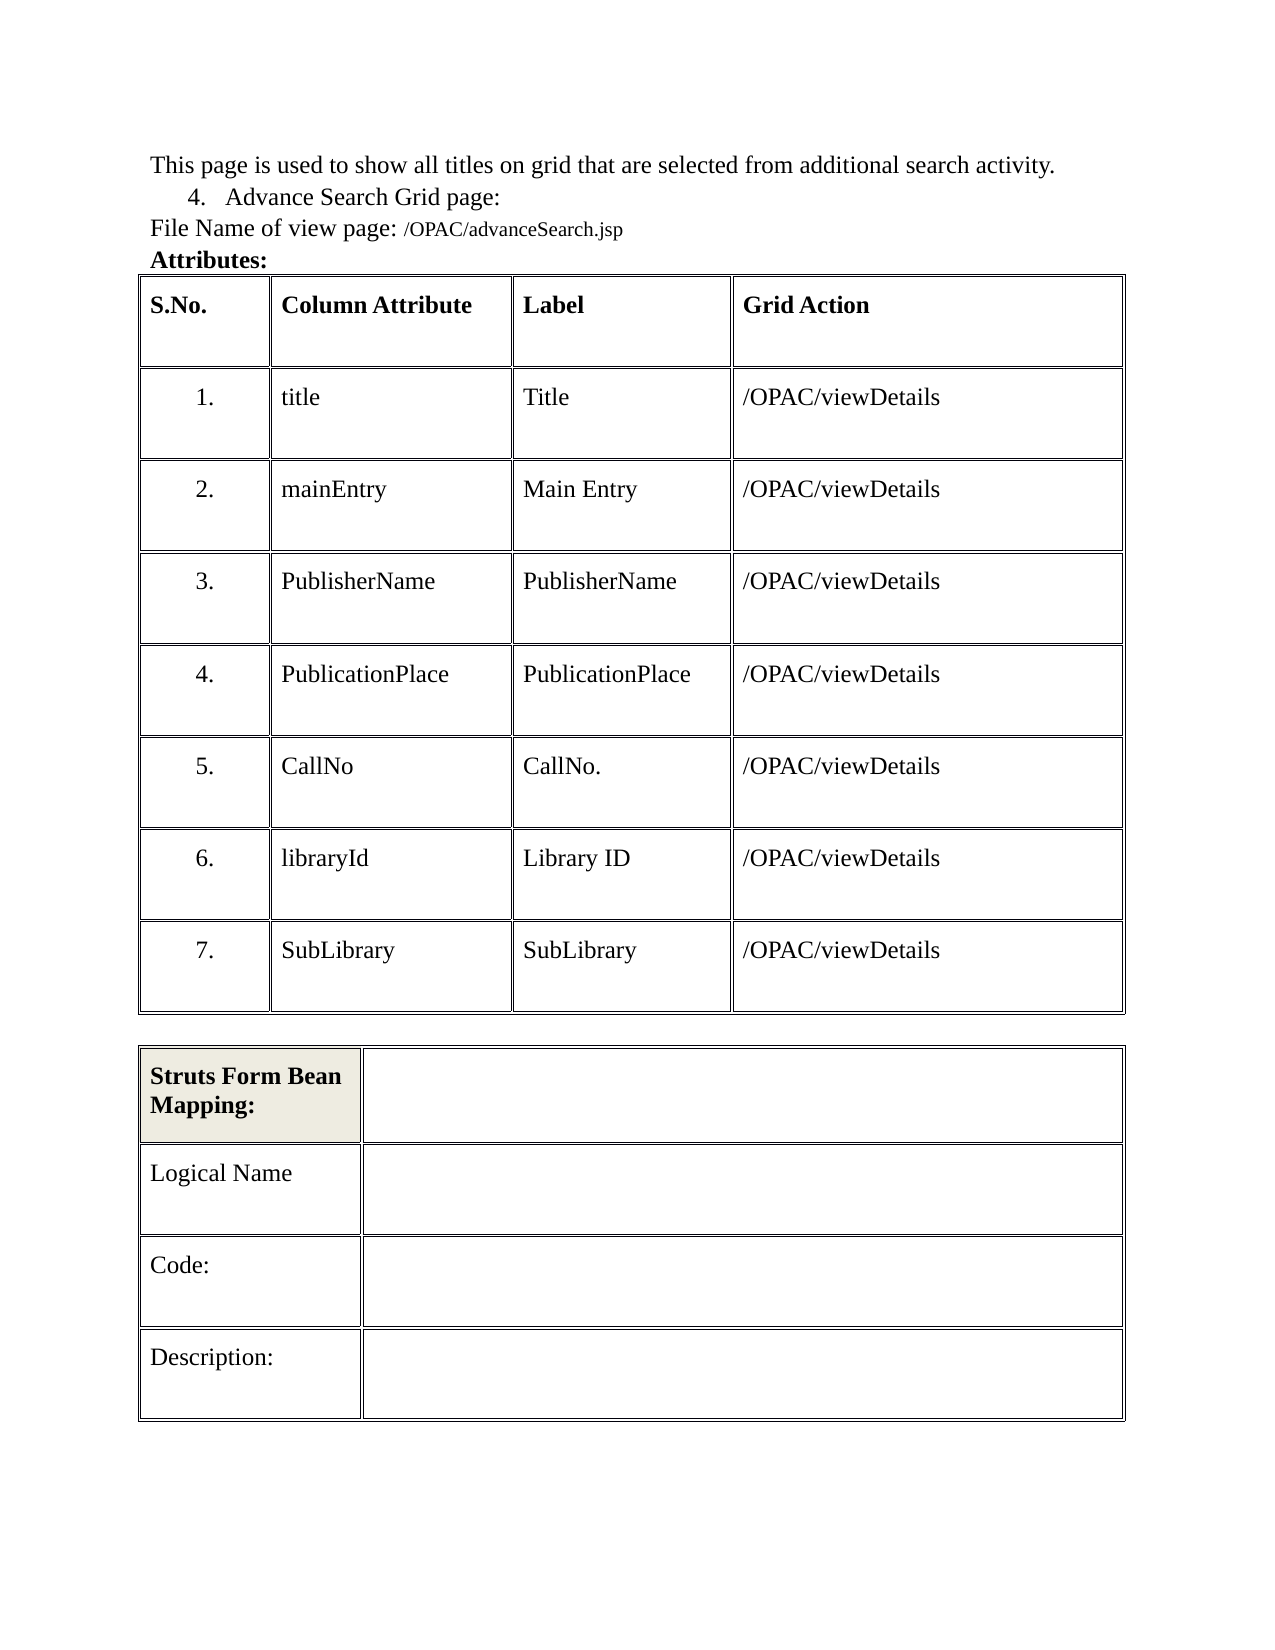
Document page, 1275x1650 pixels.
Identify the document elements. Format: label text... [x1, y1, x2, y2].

table_cell /OPAC/viewDetails [734, 554, 1122, 642]
table_cell SubLibrary [514, 922, 730, 1011]
table_cell 7. [141, 922, 269, 1011]
table_cell CallNo [272, 738, 511, 827]
table_header Struts Form Bean Mapping: [141, 1049, 360, 1142]
table_cell 4. [141, 646, 269, 735]
table_cell /OPAC/viewDetails [734, 369, 1122, 458]
table_cell [364, 1237, 1122, 1326]
table_cell /OPAC/viewDetails [734, 461, 1122, 550]
table_cell /OPAC/viewDetails [734, 922, 1122, 1011]
table_cell PublisherName [514, 554, 730, 642]
table_cell /OPAC/viewDetails [734, 738, 1122, 827]
table_cell CallNo. [514, 738, 730, 827]
text This page is used to show all titles on grid that are selected from additional search activity. [150, 150, 1125, 179]
table_header Column Attribute [272, 277, 511, 366]
list Advance Search Grid page: [187, 182, 1125, 210]
table_cell SubLibrary [272, 922, 511, 1011]
table_cell Main Entry [514, 461, 730, 550]
table_cell 2. [141, 461, 269, 550]
table_header S.No. [141, 277, 269, 366]
table_cell /OPAC/viewDetails [734, 646, 1122, 735]
table_cell libraryId [272, 830, 511, 919]
table_cell Code: [141, 1237, 360, 1326]
table_cell mainEntry [272, 461, 511, 550]
table_cell Description: [141, 1330, 360, 1418]
table_cell [364, 1145, 1122, 1234]
table_header Label [514, 277, 730, 366]
table_cell Logical Name [141, 1145, 360, 1234]
table_cell Title [514, 369, 730, 458]
table_cell 5. [141, 738, 269, 827]
text File Name of view page: /OPAC/advanceSearch.jsp [150, 213, 1125, 242]
text Attributes: [150, 245, 1125, 274]
table_cell /OPAC/viewDetails [734, 830, 1122, 919]
table_cell PublicationPlace [272, 646, 511, 735]
table_cell PublicationPlace [514, 646, 730, 735]
table_cell Library ID [514, 830, 730, 919]
table_cell 6. [141, 830, 269, 919]
table_cell 3. [141, 554, 269, 642]
table_cell title [272, 369, 511, 458]
table_cell [364, 1330, 1122, 1418]
table_cell PublisherName [272, 554, 511, 642]
table_header Grid Action [734, 277, 1122, 366]
table_cell 1. [141, 369, 269, 458]
table_header [364, 1049, 1122, 1142]
